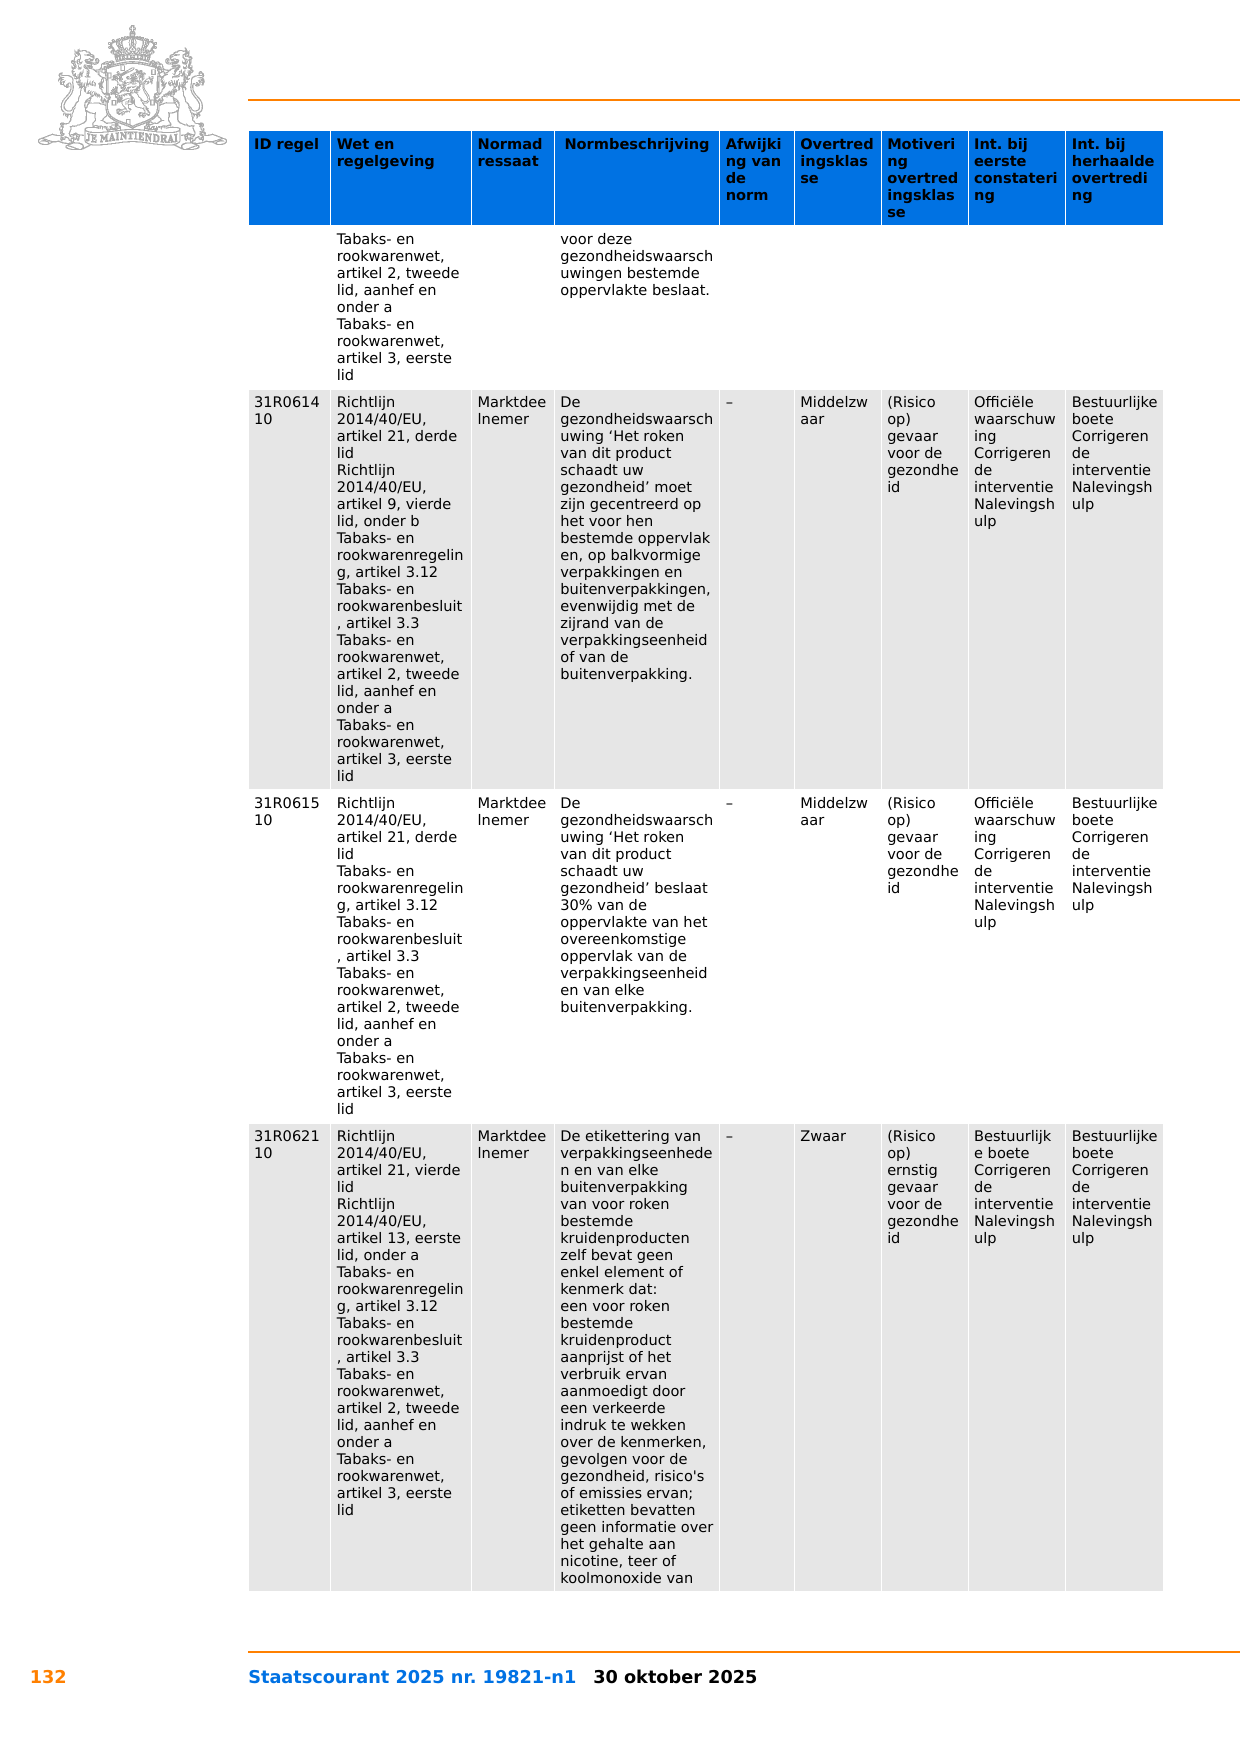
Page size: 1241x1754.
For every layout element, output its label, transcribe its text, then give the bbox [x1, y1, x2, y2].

table_cell Richtlijn 2014/40/EU, artikel 21, derde lid Tabaks- en rookwarenregeling, artikel 3.12 Tabaks- en rookwarenbesluit, artikel 3.3 Tabaks- en rookwarenwet, artikel 2, tweede lid, aanhef en onder a Tabaks- en rookwarenwet, artikel 3, eerste lid [331, 790, 471, 1122]
table_cell Middelzwaar [795, 390, 881, 789]
table_header Motivering overtredingsklasse [882, 131, 968, 225]
table_cell – [720, 790, 794, 1122]
table_cell Bestuurlijke boete Corrigerende interventie Nalevingshulp [1066, 1124, 1163, 1591]
table_cell De gezondheidswaarschuwing ‘Het roken van dit product schaadt uw gezondheid’ moet zijn gecentreerd op het voor hen bestemde oppervlak en, op balkvormige verpakkingen en buitenverpakkingen, evenwijdig met de zijrand van de verpakkingseenheid of van de buitenverpakking. [555, 390, 719, 789]
table_cell Middelzwaar [795, 790, 881, 1122]
table_header Int. bij herhaalde overtreding [1066, 131, 1163, 225]
table_cell Richtlijn 2014/40/EU, artikel 21, vierde lid Richtlijn 2014/40/EU, artikel 13, eerste lid, onder a Tabaks- en rookwarenregeling, artikel 3.12 Tabaks- en rookwarenbesluit, artikel 3.3 Tabaks- en rookwarenwet, artikel 2, tweede lid, aanhef en onder a Tabaks- en rookwarenwet, artikel 3, eerste lid [331, 1124, 471, 1591]
table_cell [720, 226, 794, 388]
table_cell [1066, 226, 1163, 388]
table_cell Richtlijn 2014/40/EU, artikel 21, derde lid Richtlijn 2014/40/EU, artikel 9, vierde lid, onder b Tabaks- en rookwarenregeling, artikel 3.12 Tabaks- en rookwarenbesluit, artikel 3.3 Tabaks- en rookwarenwet, artikel 2, tweede lid, aanhef en onder a Tabaks- en rookwarenwet, artikel 3, eerste lid [331, 390, 471, 789]
table_cell Marktdeelnemer [472, 790, 554, 1122]
table_cell Bestuurlijke boete Corrigerende interventie Nalevingshulp [1066, 390, 1163, 789]
table_cell Zwaar [795, 1124, 881, 1591]
table_cell De etikettering van verpakkingseenheden en van elke buitenverpakking van voor roken bestemde kruidenproducten zelf bevat geen enkel element of kenmerk dat: een voor roken bestemde kruidenproduct aanprijst of het verbruik ervan aanmoedigt door een verkeerde indruk te wekken over de kenmerken, gevolgen voor de gezondheid, risico's of emissies ervan; etiketten bevatten geen informatie over het gehalte aan nicotine, teer of koolmonoxide van [555, 1124, 719, 1591]
table_cell (Risico op) gevaar voor de gezondheid [882, 390, 968, 789]
table_cell (Risico op) ernstig gevaar voor de gezondheid [882, 1124, 968, 1591]
table_cell Officiële waarschuwing Corrigerende interventie Nalevingshulp [969, 790, 1065, 1122]
table_cell (Risico op) gevaar voor de gezondheid [882, 790, 968, 1122]
table_cell Marktdeelnemer [472, 390, 554, 789]
table_header Normadressaat [472, 131, 554, 225]
table_cell [969, 226, 1065, 388]
table_cell De gezondheidswaarschuwing ‘Het roken van dit product schaadt uw gezondheid’ beslaat 30% van de oppervlakte van het overeenkomstige oppervlak van de verpakkingseenheid en van elke buitenverpakking. [555, 790, 719, 1122]
table_cell – [720, 1124, 794, 1591]
table_cell [472, 226, 554, 388]
picture [38, 25, 227, 150]
table_cell [882, 226, 968, 388]
table_cell [249, 226, 330, 388]
table_cell Officiële waarschuwing Corrigerende interventie Nalevingshulp [969, 390, 1065, 789]
table_header Normbeschrijving [555, 131, 719, 225]
table_cell – [720, 390, 794, 789]
table_header Afwijking van de norm [720, 131, 794, 225]
table_cell 31R061510 [249, 790, 330, 1122]
table_cell 31R062110 [249, 1124, 330, 1591]
table_header Wet en regelgeving [331, 131, 471, 225]
table_cell Bestuurlijke boete Corrigerende interventie Nalevingshulp [969, 1124, 1065, 1591]
table_header ID regel [249, 131, 330, 225]
table_cell voor deze gezondheidswaarschuwingen bestemde oppervlakte beslaat. [555, 226, 719, 388]
table_cell [795, 226, 881, 388]
table_header Int. bij eerste constatering [969, 131, 1065, 225]
table_cell 31R061410 [249, 390, 330, 789]
table_header Overtredingsklasse [795, 131, 881, 225]
table_cell Bestuurlijke boete Corrigerende interventie Nalevingshulp [1066, 790, 1163, 1122]
table_cell Marktdeelnemer [472, 1124, 554, 1591]
table_cell Tabaks- en rookwarenwet, artikel 2, tweede lid, aanhef en onder a Tabaks- en rookwarenwet, artikel 3, eerste lid [331, 226, 471, 388]
